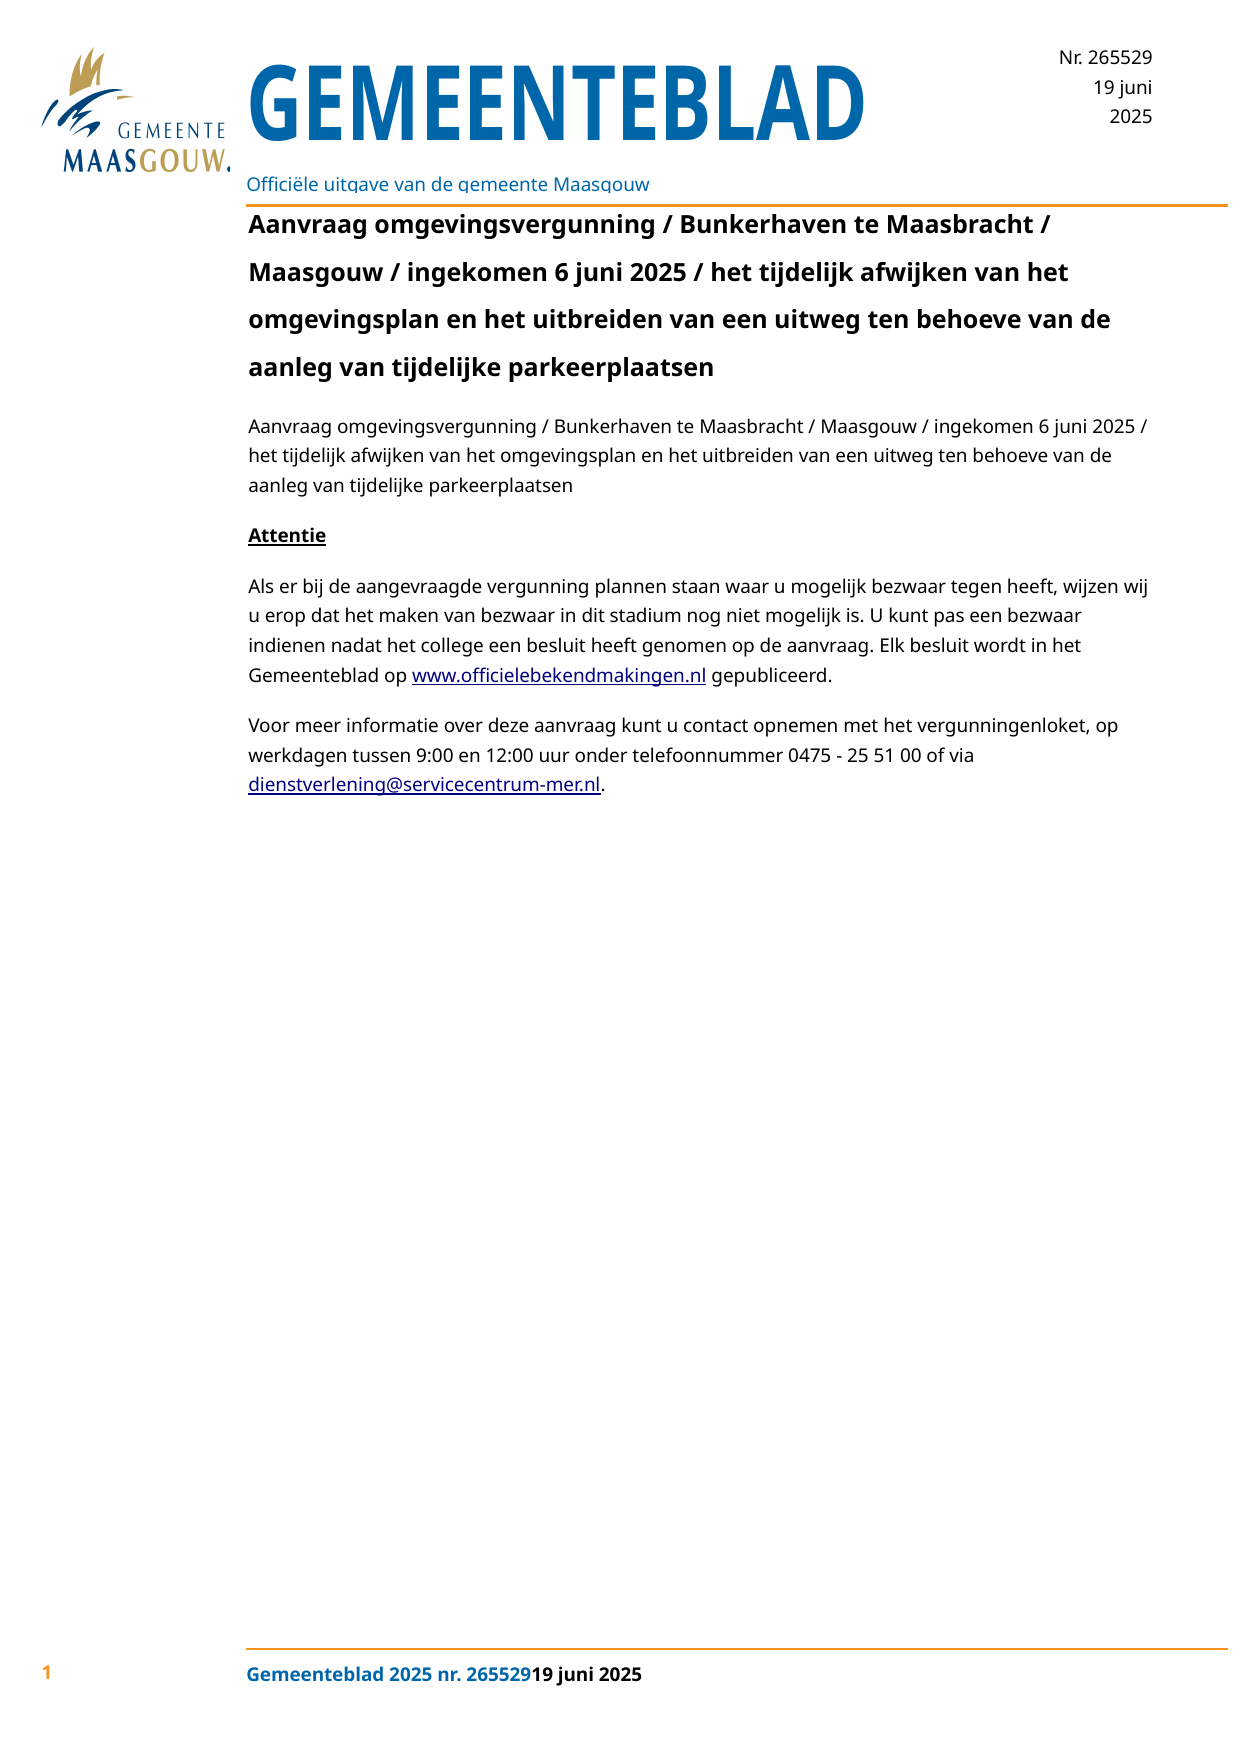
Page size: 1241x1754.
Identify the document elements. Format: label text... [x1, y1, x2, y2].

text Aanvraag omgevingsvergunning / Bunkerhaven te Maasbracht / Maasgouw / ingekomen 6 juni 2025 / het tijdelijk afwijken van het omgevingsplan en het uitbreiden van een uitweg ten behoeve van de aanleg van tijdelijke parkeerplaatsen [248, 413, 1152, 498]
picture [41, 47, 231, 172]
text Aanvraag omgevingsvergunning / Bunkerhaven te Maasbracht / Maasgouw / ingekomen 6 juni 2025 / het tijdelijk afwijken van het omgevingsplan en het uitbreiden van een uitweg ten behoeve van de aanleg van tijdelijke parkeerplaatsen [248, 207, 1152, 384]
text Als er bij de aangevraagde vergunning plannen staan waar u mogelijk bezwaar tegen heeft, wijzen wij u erop dat het maken van bezwaar in dit stadium nog niet mogelijk is. U kunt pas een bezwaar indienen nadat het college een besluit heeft genomen op de aanvraag. Elk besluit wordt in het Gemeenteblad op www.officielebekendmakingen.nl gepubliceerd. [248, 573, 1152, 688]
text Voor meer informatie over deze aanvraag kunt u contact opnemen met het vergunningenloket, op werkdagen tussen 9:00 en 12:00 uur onder telefoonnummer 0475 - 25 51 00 of via dienstverlening@servicecentrum-mer.nl. [248, 712, 1152, 797]
text Attentie [248, 523, 1152, 548]
